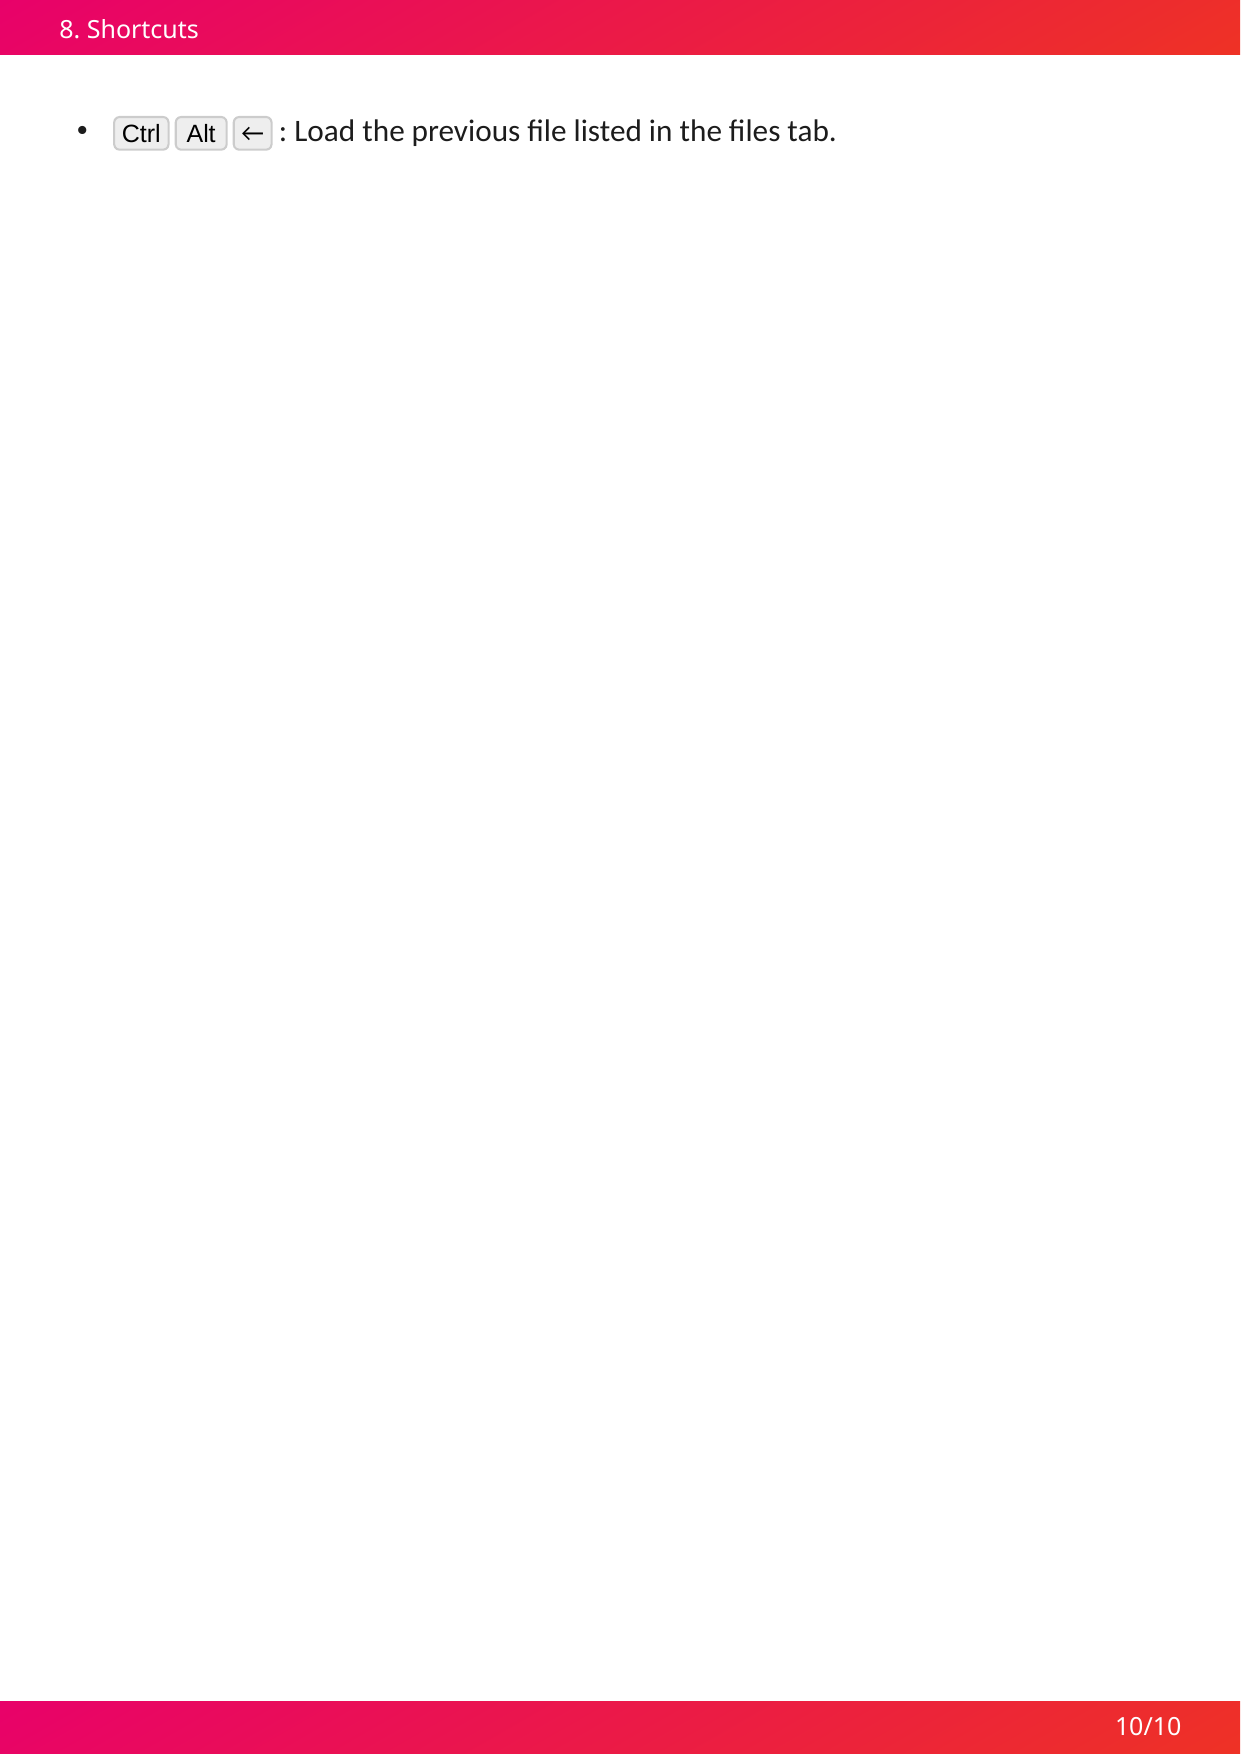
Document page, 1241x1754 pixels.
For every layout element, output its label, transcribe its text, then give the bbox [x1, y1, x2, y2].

list : Load the previous file listed in the files tab. [77, 111, 1181, 150]
